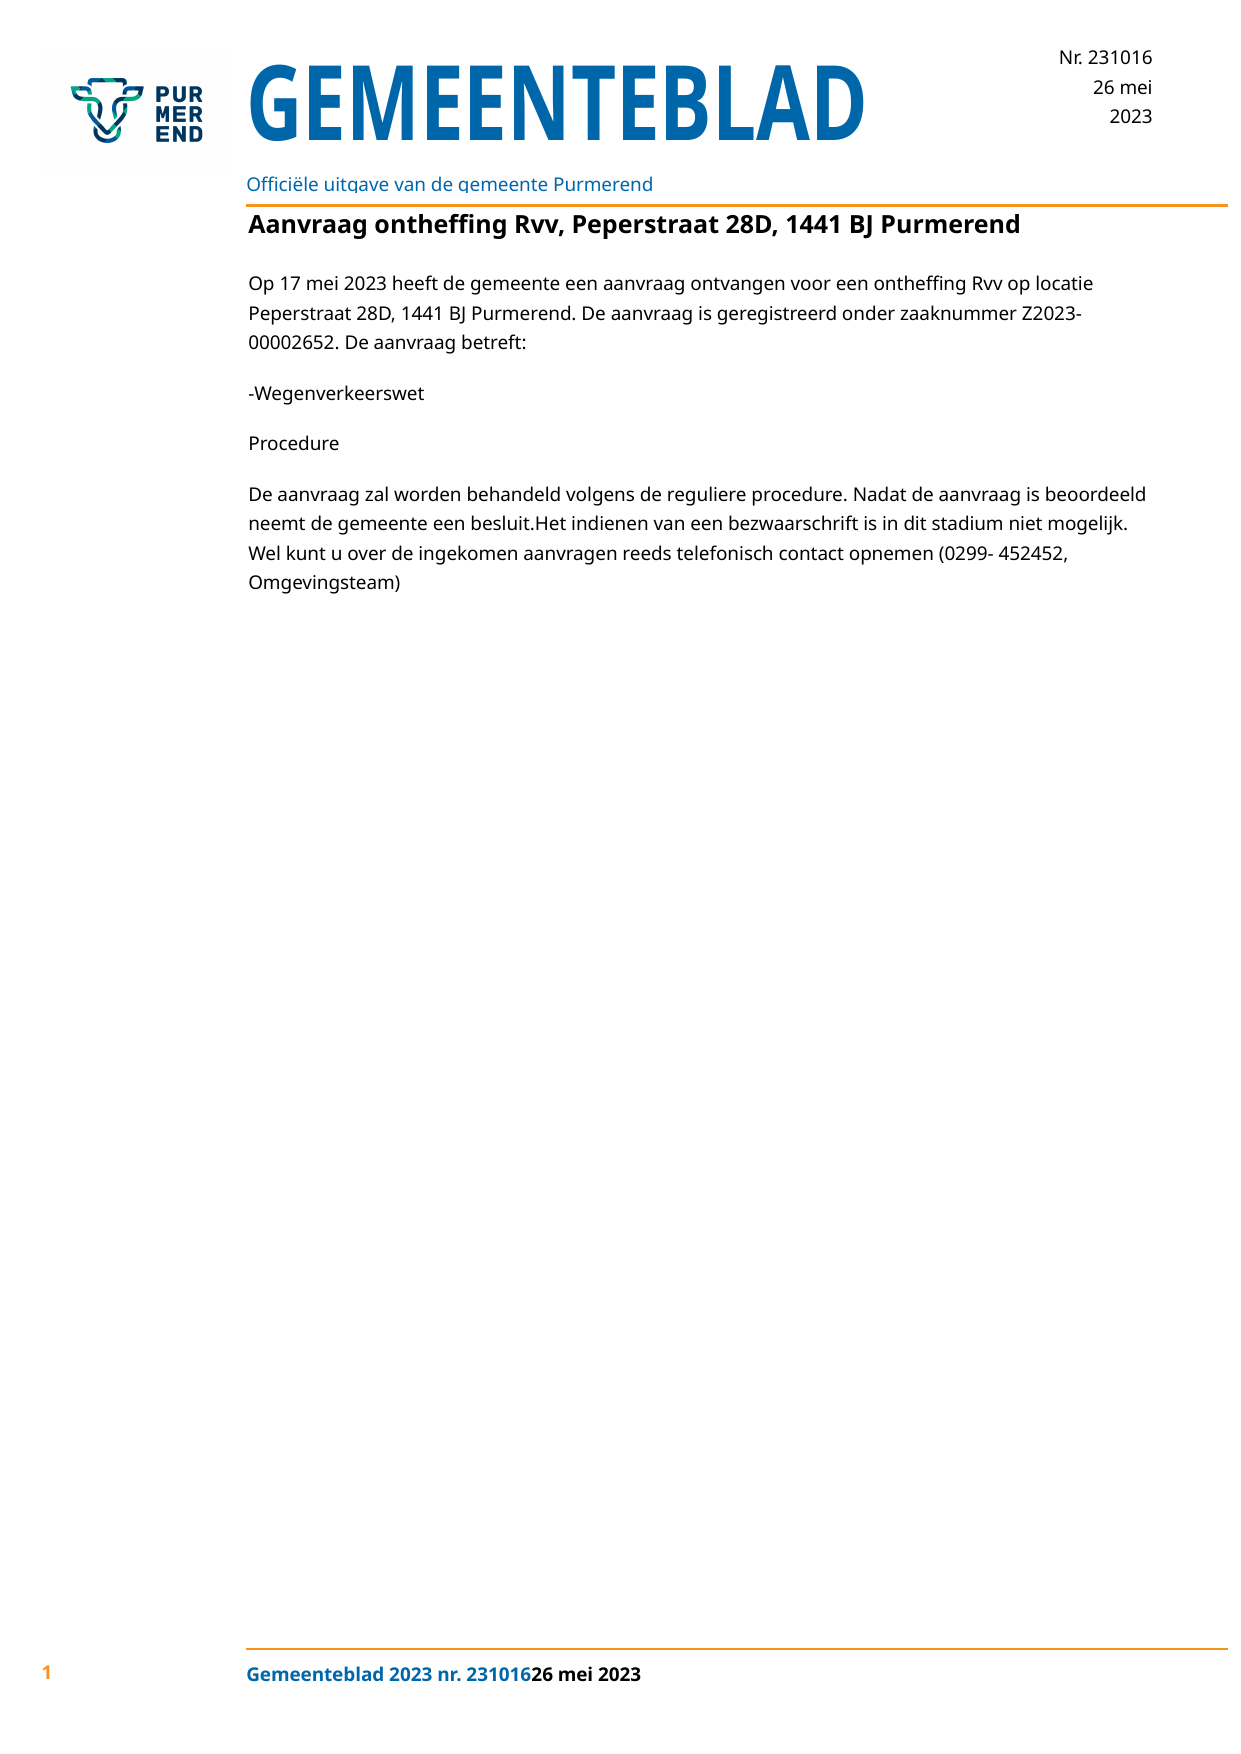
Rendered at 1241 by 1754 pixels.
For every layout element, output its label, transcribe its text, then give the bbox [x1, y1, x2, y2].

text Op 17 mei 2023 heeft de gemeente een aanvraag ontvangen voor een ontheffing Rvv op locatie Peperstraat 28D, 1441 BJ Purmerend. De aanvraag is geregistreerd onder zaaknummer Z2023-00002652. De aanvraag betreft: [248, 270, 1152, 355]
text Procedure [248, 430, 1152, 456]
text De aanvraag zal worden behandeld volgens de reguliere procedure. Nadat de aanvraag is beoordeeld neemt de gemeente een besluit.Het indienen van een bezwaarschrift is in dit stadium niet mogelijk. Wel kunt u over de ingekomen aanvragen reeds telefonisch contact opnemen (0299- 452452, Omgevingsteam) [248, 481, 1152, 595]
text -Wegenverkeerswet [248, 380, 1152, 406]
text Aanvraag ontheffing Rvv, Peperstraat 28D, 1441 BJ Purmerend [248, 207, 1152, 241]
picture [41, 47, 231, 172]
